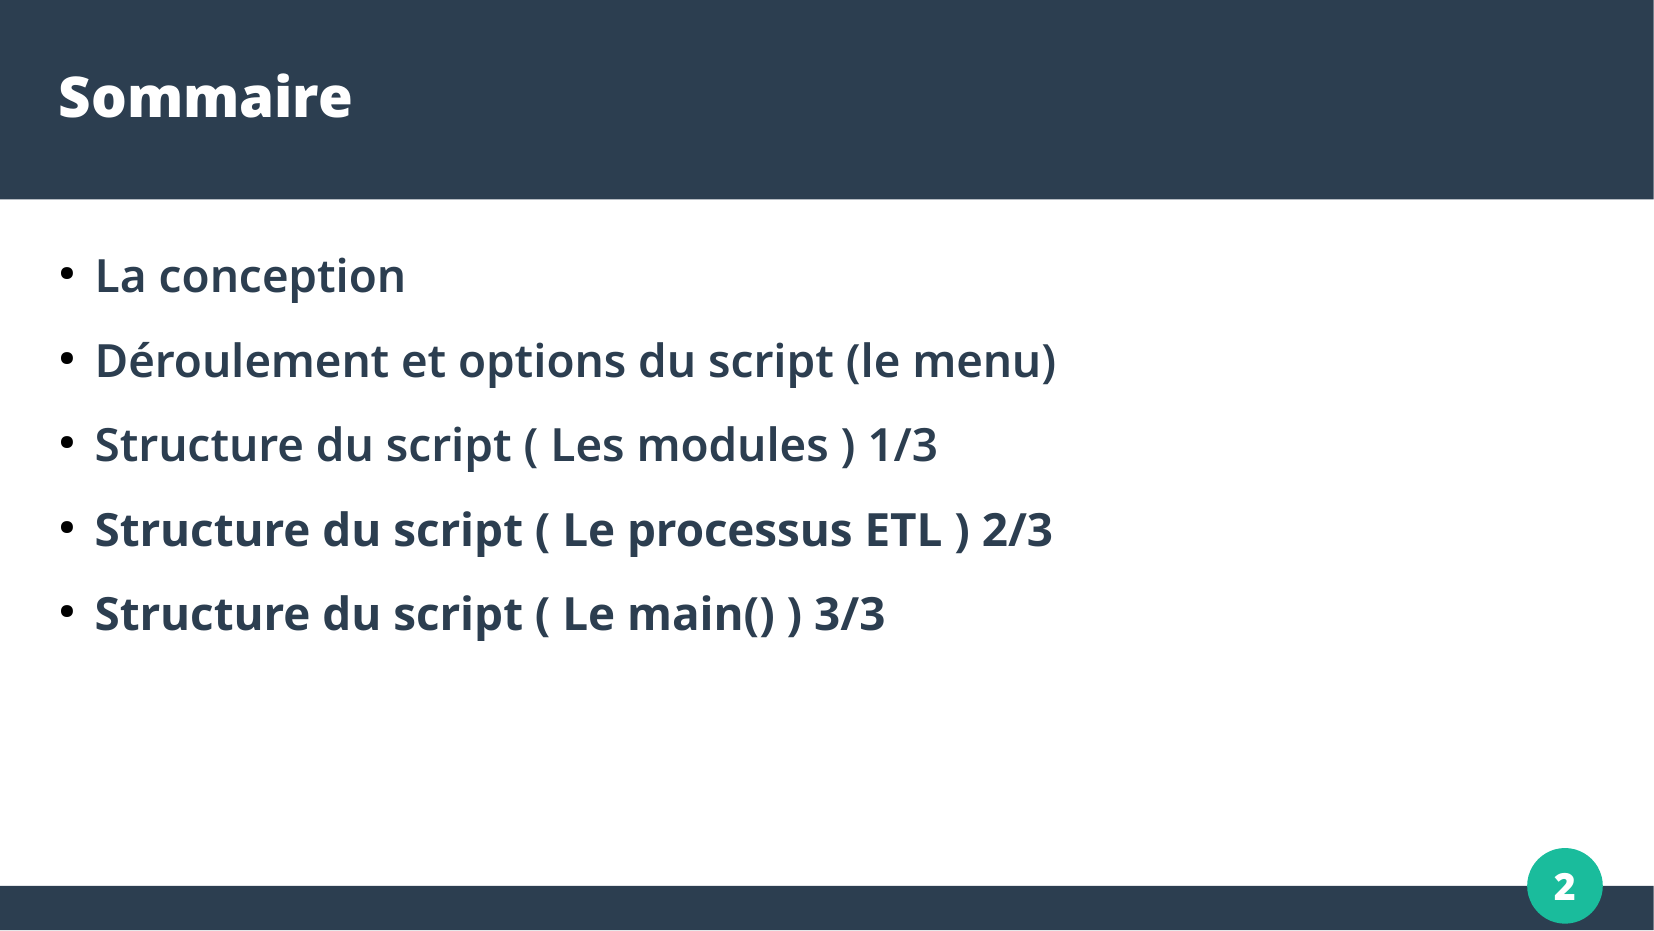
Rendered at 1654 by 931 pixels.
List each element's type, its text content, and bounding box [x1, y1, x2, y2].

title Sommaire [59, 37, 1595, 155]
list La conception Déroulement et options du script (le menu) Structure du script ( Les modules ) 1/3 Structure du script ( Le processus ETL ) 2/3 Structure du script ( Le main() ) 3/3 [59, 243, 1625, 864]
